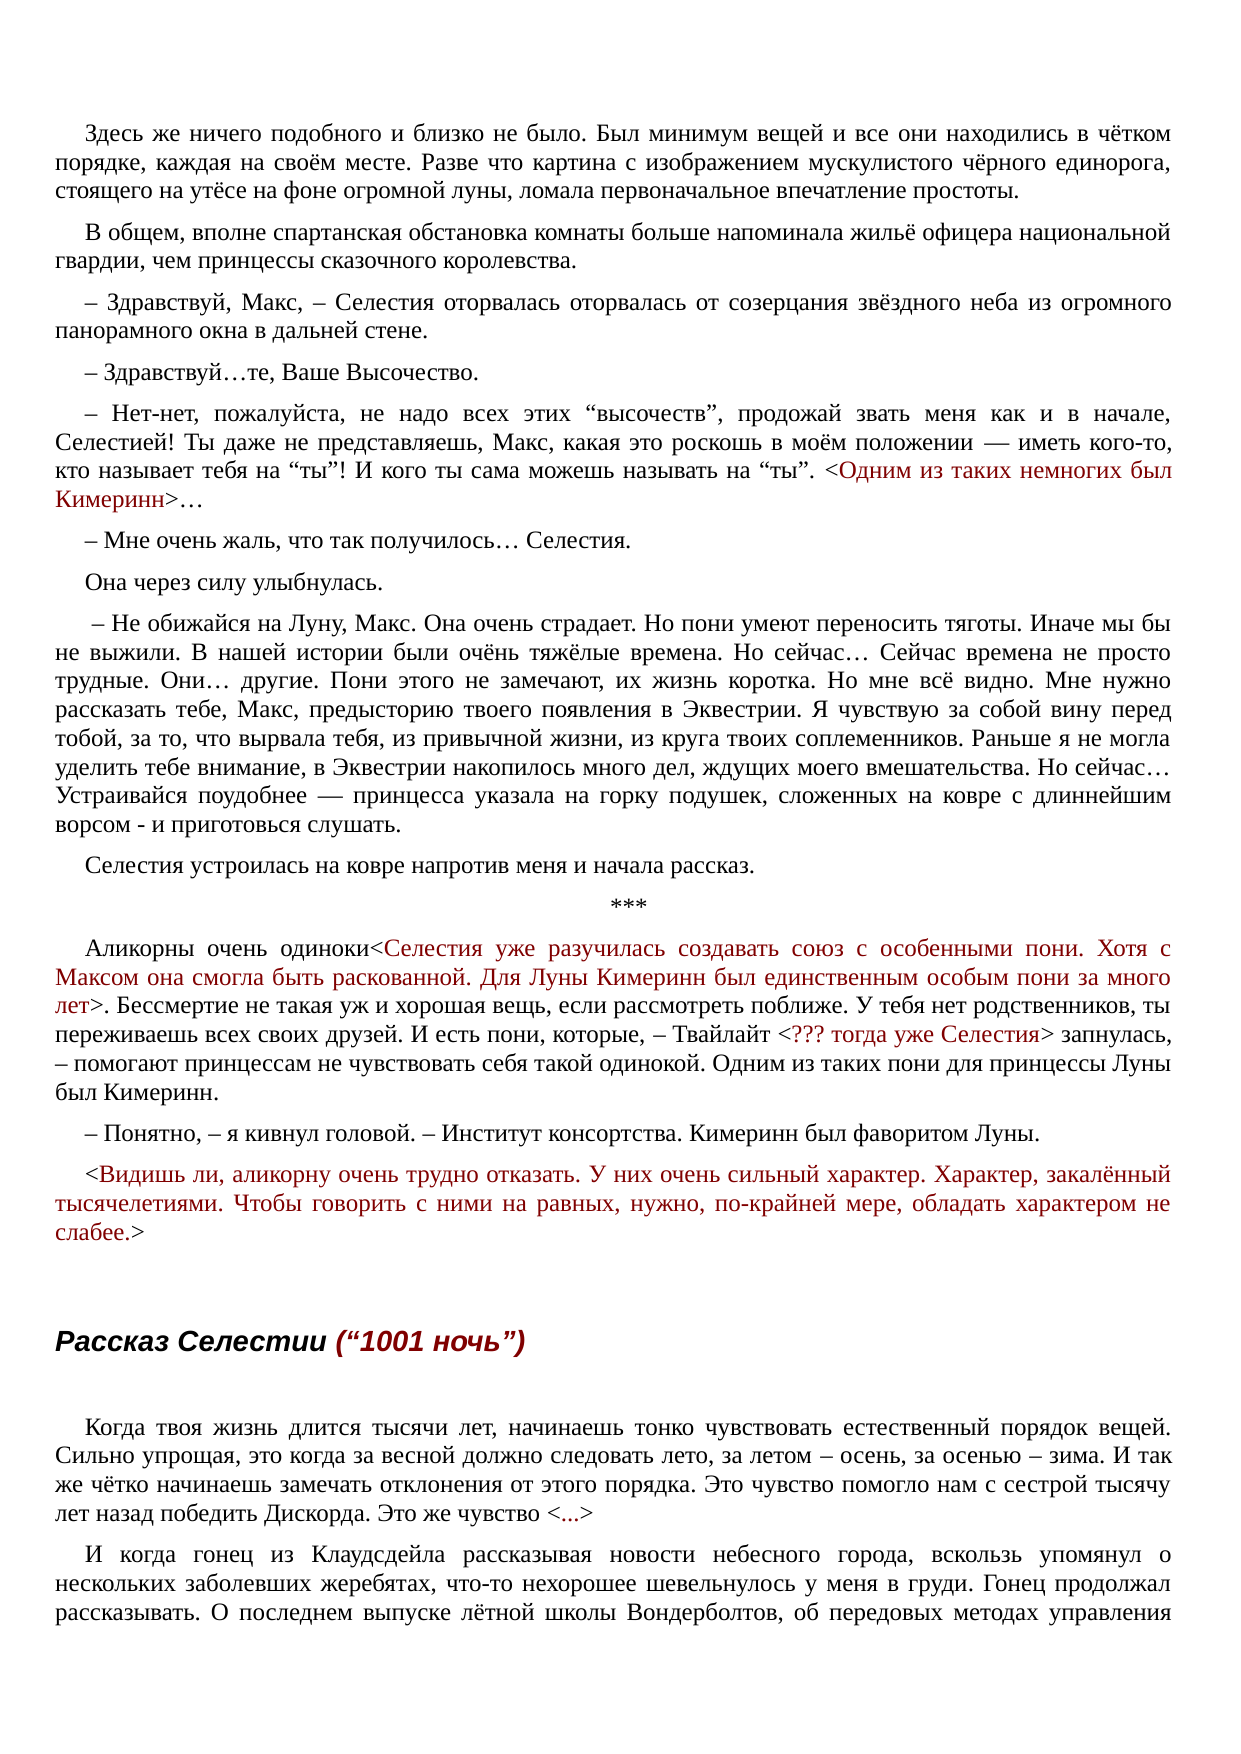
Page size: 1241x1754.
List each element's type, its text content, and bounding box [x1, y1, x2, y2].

text – Нет-нет, пожалуйста, не надо всех этих “высочеств”, продожай звать меня как и в начале, Селестией! Ты даже не представляешь, Макс, какая это роскошь в моём положении — иметь кого-то, кто называет тебя на “ты”! И кого ты сама можешь называть на “ты”. <Одним из таких немногих был Кимеринн>… [55, 398, 1172, 513]
text В общем, вполне спартанская обстановка комнаты больше напоминала жильё офицера национальной гвардии, чем принцессы сказочного королевства. [55, 217, 1172, 274]
text Она через силу улыбнулась. [55, 567, 1172, 596]
text Здесь же ничего подобного и близко не было. Был минимум вещей и все они находились в чётком порядке, каждая на своём месте. Разве что картина с изображением мускулистого чёрного единорога, стоящего на утёсе на фоне огромной луны, ломала первоначальное впечатление простоты. [55, 118, 1172, 204]
text – Понятно, – я кивнул головой. – Институт консортства. Кимеринн был фаворитом Луны. [55, 1118, 1172, 1147]
text Аликорны очень одиноки<Селестия уже разучилась создавать союз с особенными пони. Хотя с Максом она смогла быть раскованной. Для Луны Кимеринн был единственным особым пони за много лет>. Бессмертие не такая уж и хорошая вещь, если рассмотреть поближе. У тебя нет родственников, ты переживаешь всех своих друзей. И есть пони, которые, – Твайлайт <??? тогда уже Селестия> запнулась, – помогают принцессам не чувствовать себя такой одинокой. Одним из таких пони для принцессы Луны был Кимеринн. [55, 933, 1172, 1106]
text И когда гонец из Клаудсдейла рассказывая новости небесного города, вскользь упомянул о нескольких заболевших жеребятах, что-то нехорошее шевельнулось у меня в груди. Гонец продолжал рассказывать. О последнем выпуске лётной школы Вондерболтов, об передовых методах управления [55, 1539, 1172, 1625]
text – Мне очень жаль, что так получилось… Селестия. [55, 526, 1172, 554]
text <Видишь ли, аликорну очень трудно отказать. У них очень сильный характер. Характер, закалённый тысячелетиями. Чтобы говорить с ними на равных, нужно, по-крайней мере, обладать характером не слабее.> [55, 1159, 1172, 1246]
text Селестия устроилась на ковре напротив меня и начала рассказ. [55, 851, 1172, 879]
text *** [55, 892, 1172, 921]
subtitle Рассказ Селестии (“1001 ночь”) [55, 1324, 1172, 1358]
text – Здравствуй…те, Ваше Высочество. [55, 357, 1172, 386]
text – Не обижайся на Луну, Макс. Она очень страдает. Но пони умеют переносить тяготы. Иначе мы бы не выжили. В нашей истории были очёнь тяжёлые времена. Но сейчас… Сейчас времена не просто трудные. Они… другие. Пони этого не замечают, их жизнь коротка. Но мне всё видно. Мне нужно рассказать тебе, Макс, предысторию твоего появления в Эквестрии. Я чувствую за собой вину перед тобой, за то, что вырвала тебя, из привычной жизни, из круга твоих соплеменников. Раньше я не могла уделить тебе внимание, в Эквестрии накопилось много дел, ждущих моего вмешательства. Но сейчас… Устраивайся поудобнее — принцесса указала на горку подушек, сложенных на ковре с длиннейшим ворсом - и приготовься слушать. [55, 608, 1172, 838]
text Когда твоя жизнь длится тысячи лет, начинаешь тонко чувствовать естественный порядок вещей. Сильно упрощая, это когда за весной должно следовать лето, за летом – осень, за осенью – зима. И так же чётко начинаешь замечать отклонения от этого порядка. Это чувство помогло нам с сестрой тысячу лет назад победить Дискорда. Это же чувство <...> [55, 1412, 1172, 1527]
text – Здравствуй, Макс, – Селестия оторвалась оторвалась от созерцания звёздного неба из огромного панорамного окна в дальней стене. [55, 287, 1172, 344]
